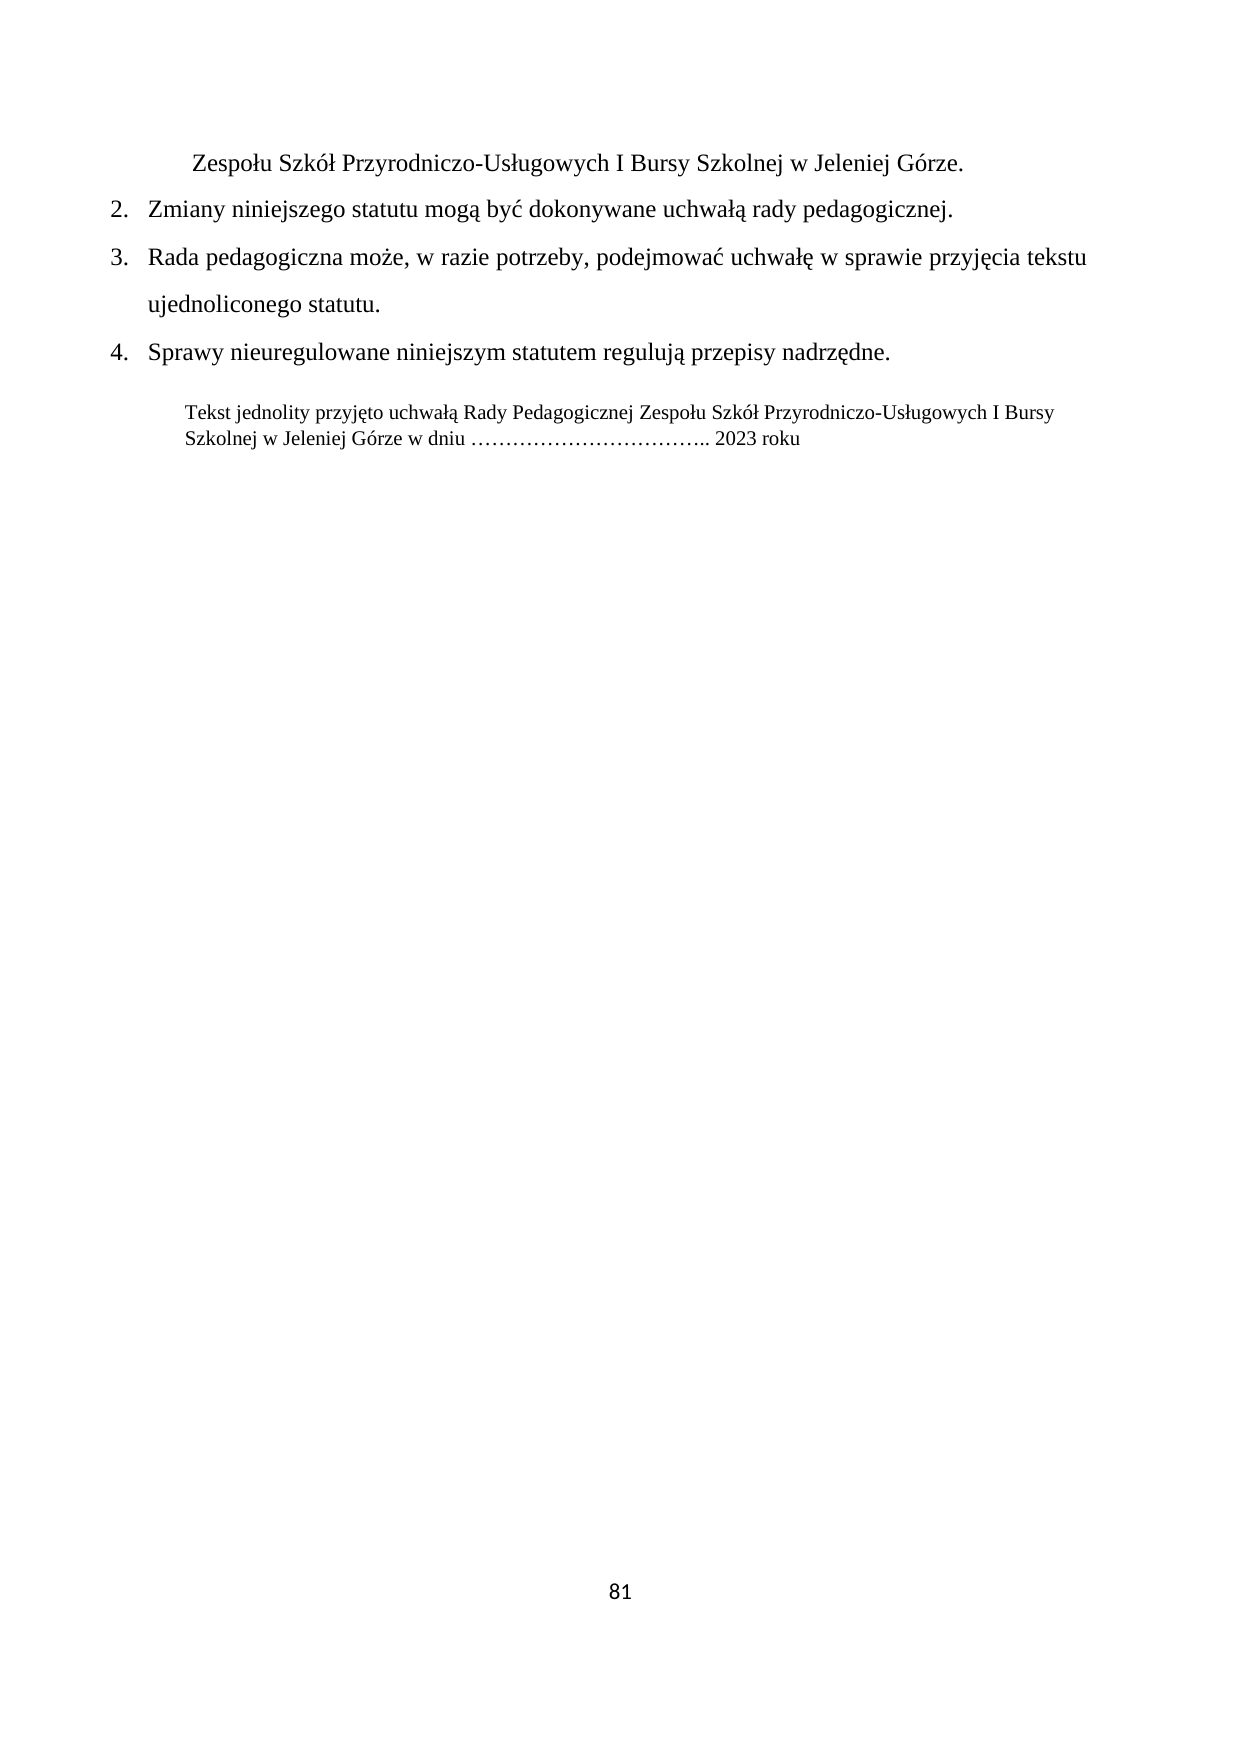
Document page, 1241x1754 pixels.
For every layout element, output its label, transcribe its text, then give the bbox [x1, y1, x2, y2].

list Zmiany niniejszego statutu mogą być dokonywane uchwałą rady pedagogicznej. [110, 194, 1088, 223]
text Tekst jednolity przyjęto uchwałą Rady Pedagogicznej Zespołu Szkół Przyrodniczo-Usługowych I Bursy Szkolnej w Jeleniej Górze w dniu …………………………….. 2023 roku [184, 400, 1093, 449]
list Rada pedagogiczna może, w razie potrzeby, podejmować uchwałę w sprawie przyjęcia tekstu ujednoliconego statutu. [110, 242, 1088, 318]
text Zespołu Szkół Przyrodniczo-Usługowych I Bursy Szkolnej w Jeleniej Górze. [192, 148, 1088, 176]
list Sprawy nieuregulowane niniejszym statutem regulują przepisy nadrzędne. [110, 337, 1088, 366]
